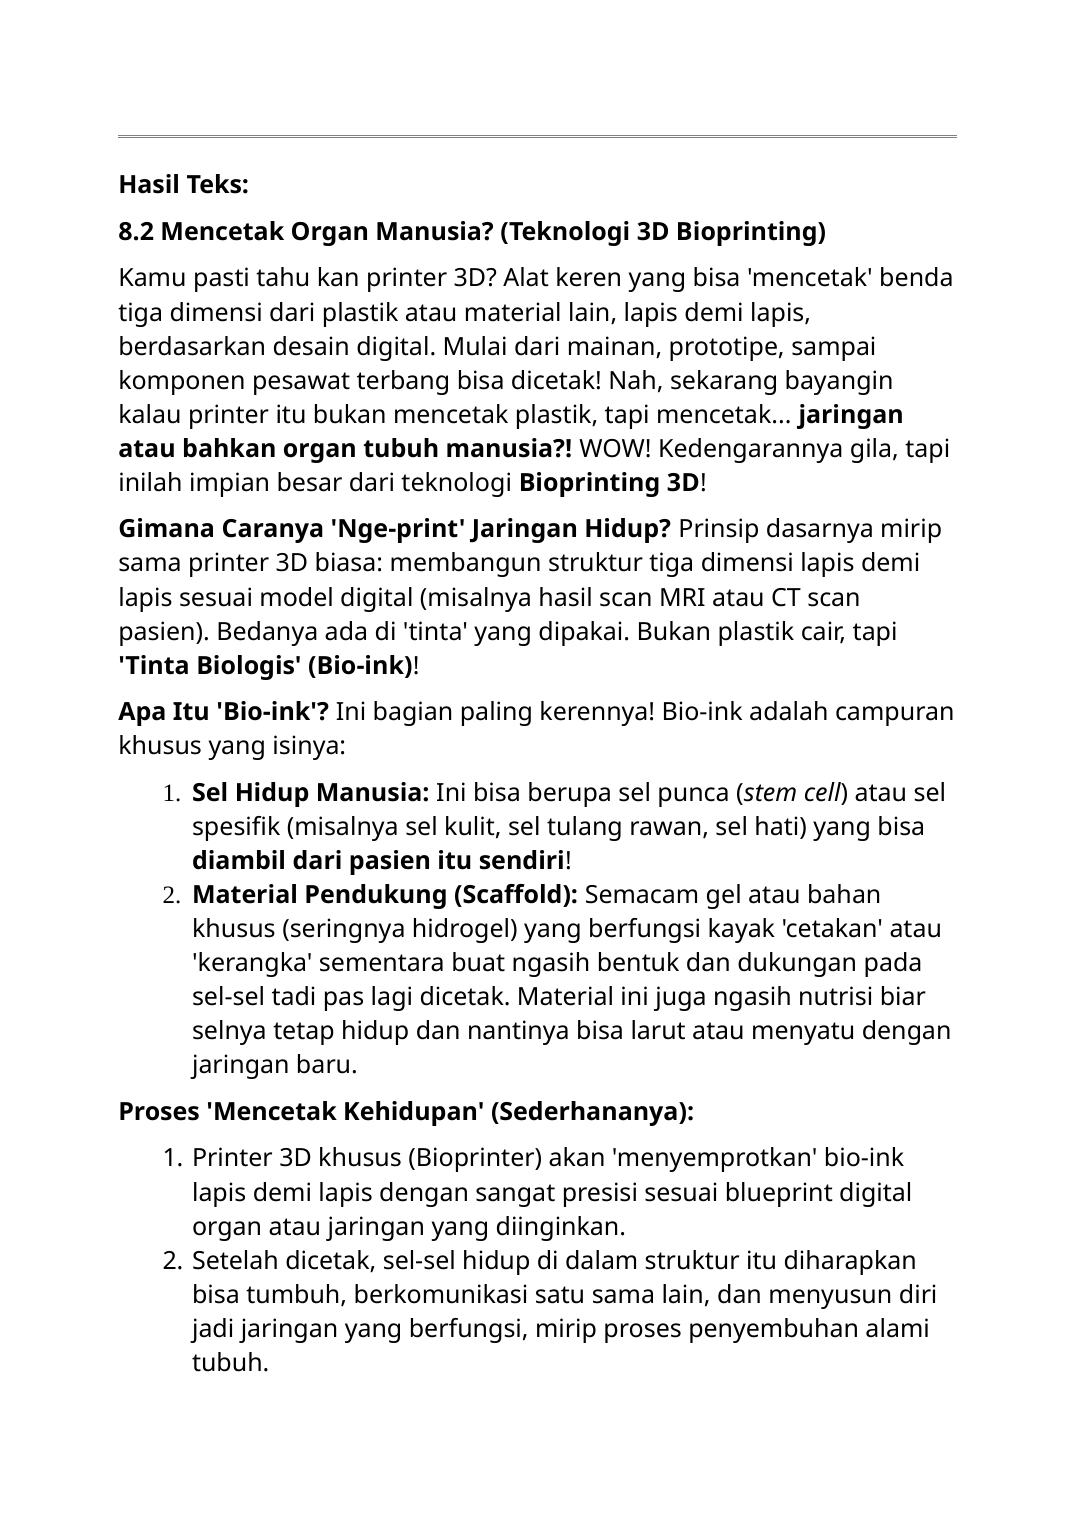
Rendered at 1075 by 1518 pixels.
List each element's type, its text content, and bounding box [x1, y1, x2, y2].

list Material Pendukung (Scaffold): Semacam gel atau bahan khusus (seringnya hidrogel) yang berfungsi kayak 'cetakan' atau 'kerangka' sementara buat ngasih bentuk dan dukungan pada sel-sel tadi pas lagi dicetak. Material ini juga ngasih nutrisi biar selnya tetap hidup dan nantinya bisa larut atau menyatu dengan jaringan baru. [162, 877, 957, 1081]
text 8.2 Mencetak Organ Manusia? (Teknologi 3D Bioprinting) [118, 213, 957, 248]
text Proses 'Mencetak Kehidupan' (Sederhananya): [118, 1093, 957, 1128]
text Hasil Teks: [118, 167, 957, 201]
text Kamu pasti tahu kan printer 3D? Alat keren yang bisa 'mencetak' benda tiga dimensi dari plastik atau material lain, lapis demi lapis, berdasarkan desain digital. Mulai dari mainan, prototipe, sampai komponen pesawat terbang bisa dicetak! Nah, sekarang bayangin kalau printer itu bukan mencetak plastik, tapi mencetak... jaringan atau bahkan organ tubuh manusia?! WOW! Kedengarannya gila, tapi inilah impian besar dari teknologi Bioprinting 3D! [118, 260, 957, 498]
list Sel Hidup Manusia: Ini bisa berupa sel punca (stem cell) atau sel spesifik (misalnya sel kulit, sel tulang rawan, sel hati) yang bisa diambil dari pasien itu sendiri! [162, 774, 957, 877]
text Gimana Caranya 'Nge-print' Jaringan Hidup? Prinsip dasarnya mirip sama printer 3D biasa: membangun struktur tiga dimensi lapis demi lapis sesuai model digital (misalnya hasil scan MRI atau CT scan pasien). Bedanya ada di 'tinta' yang dipakai. Bukan plastik cair, tapi 'Tinta Biologis' (Bio-ink)! [118, 511, 957, 681]
list Printer 3D khusus (Bioprinter) akan 'menyemprotkan' bio-ink lapis demi lapis dengan sangat presisi sesuai blueprint digital organ atau jaringan yang diinginkan. [162, 1140, 957, 1242]
list Setelah dicetak, sel-sel hidup di dalam struktur itu diharapkan bisa tumbuh, berkomunikasi satu sama lain, dan menyusun diri jadi jaringan yang berfungsi, mirip proses penyembuhan alami tubuh. [162, 1242, 957, 1378]
text Apa Itu 'Bio-ink'? Ini bagian paling kerennya! Bio-ink adalah campuran khusus yang isinya: [118, 694, 957, 762]
